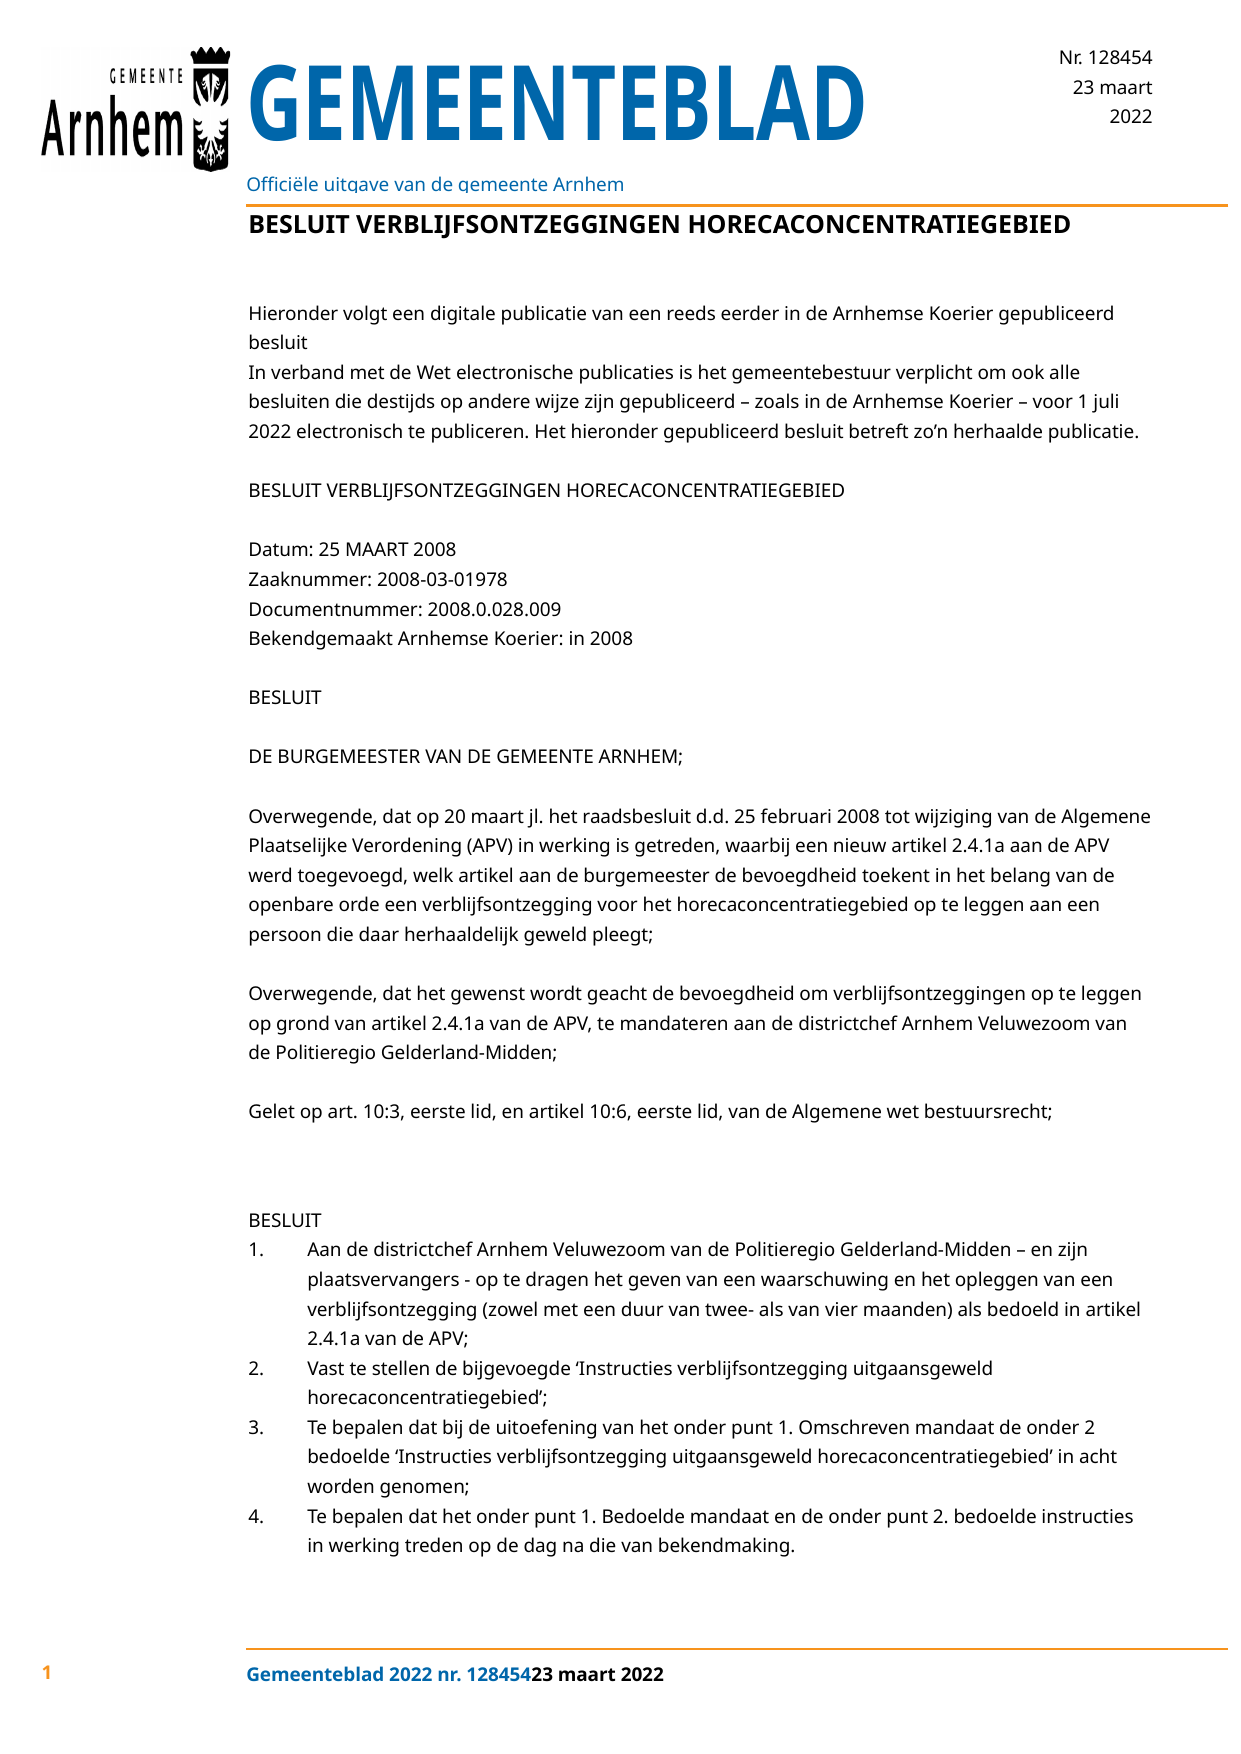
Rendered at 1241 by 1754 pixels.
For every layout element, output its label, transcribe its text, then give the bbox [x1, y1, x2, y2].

text DE BURGEMEESTER VAN DE GEMEENTE ARNHEM; [248, 744, 1152, 769]
list Aan de districtchef Arnhem Veluwezoom van de Politieregio Gelderland-Midden – en zijn plaatsvervangers - op te dragen het geven van een waarschuwing en het opleggen van een verblijfsontzegging (zowel met een duur van twee- als van vier maanden) als bedoeld in artikel 2.4.1a van de APV; [248, 1237, 1152, 1351]
text BESLUIT VERBLIJFSONTZEGGINGEN HORECACONCENTRATIEGEBIED [248, 477, 1152, 503]
text Overwegende, dat het gewenst wordt geacht de bevoegdheid om verblijfsontzeggingen op te leggen op grond van artikel 2.4.1a van de APV, te mandateren aan de districtchef Arnhem Veluwezoom van de Politieregio Gelderland-Midden; [248, 980, 1152, 1065]
list Te bepalen dat bij de uitoefening van het onder punt 1. Omschreven mandaat de onder 2 bedoelde ‘Instructies verblijfsontzegging uitgaansgeweld horecaconcentratiegebied’ in acht worden genomen; [248, 1414, 1152, 1499]
text Gelet op art. 10:3, eerste lid, en artikel 10:6, eerste lid, van de Algemene wet bestuursrecht; [248, 1099, 1152, 1124]
text Zaaknummer: 2008-03-01978 [248, 566, 1152, 592]
text Overwegende, dat op 20 maart jl. het raadsbesluit d.d. 25 februari 2008 tot wijziging van de Algemene Plaatselijke Verordening (APV) in werking is getreden, waarbij een nieuw artikel 2.4.1a aan de APV werd toegevoegd, welk artikel aan de burgemeester de bevoegdheid toekent in het belang van de openbare orde een verblijfsontzegging voor het horecaconcentratiegebied op te leggen aan een persoon die daar herhaaldelijk geweld pleegt; [248, 803, 1152, 947]
text BESLUIT VERBLIJFSONTZEGGINGEN HORECACONCENTRATIEGEBIED [248, 207, 1152, 241]
text Datum: 25 MAART 2008 [248, 537, 1152, 562]
text BESLUIT [248, 1207, 1152, 1233]
text Documentnummer: 2008.0.028.009 [248, 596, 1152, 621]
text Bekendgemaakt Arnhemse Koerier: in 2008 [248, 625, 1152, 651]
text BESLUIT [248, 684, 1152, 710]
list Vast te stellen de bijgevoegde ‘Instructies verblijfsontzegging uitgaansgeweld horecaconcentratiegebied’; [248, 1355, 1152, 1410]
list Te bepalen dat het onder punt 1. Bedoelde mandaat en de onder punt 2. bedoelde instructies in werking treden op de dag na die van bekendmaking. [248, 1503, 1152, 1558]
text In verband met de Wet electronische publicaties is het gemeentebestuur verplicht om ook alle besluiten die destijds op andere wijze zijn gepubliceerd – zoals in de Arnhemse Koerier – voor 1 juli 2022 electronisch te publiceren. Het hieronder gepubliceerd besluit betreft zo’n herhaalde publicatie. [248, 359, 1152, 444]
text Hieronder volgt een digitale publicatie van een reeds eerder in de Arnhemse Koerier gepubliceerd besluit [248, 300, 1152, 355]
picture [41, 47, 231, 172]
